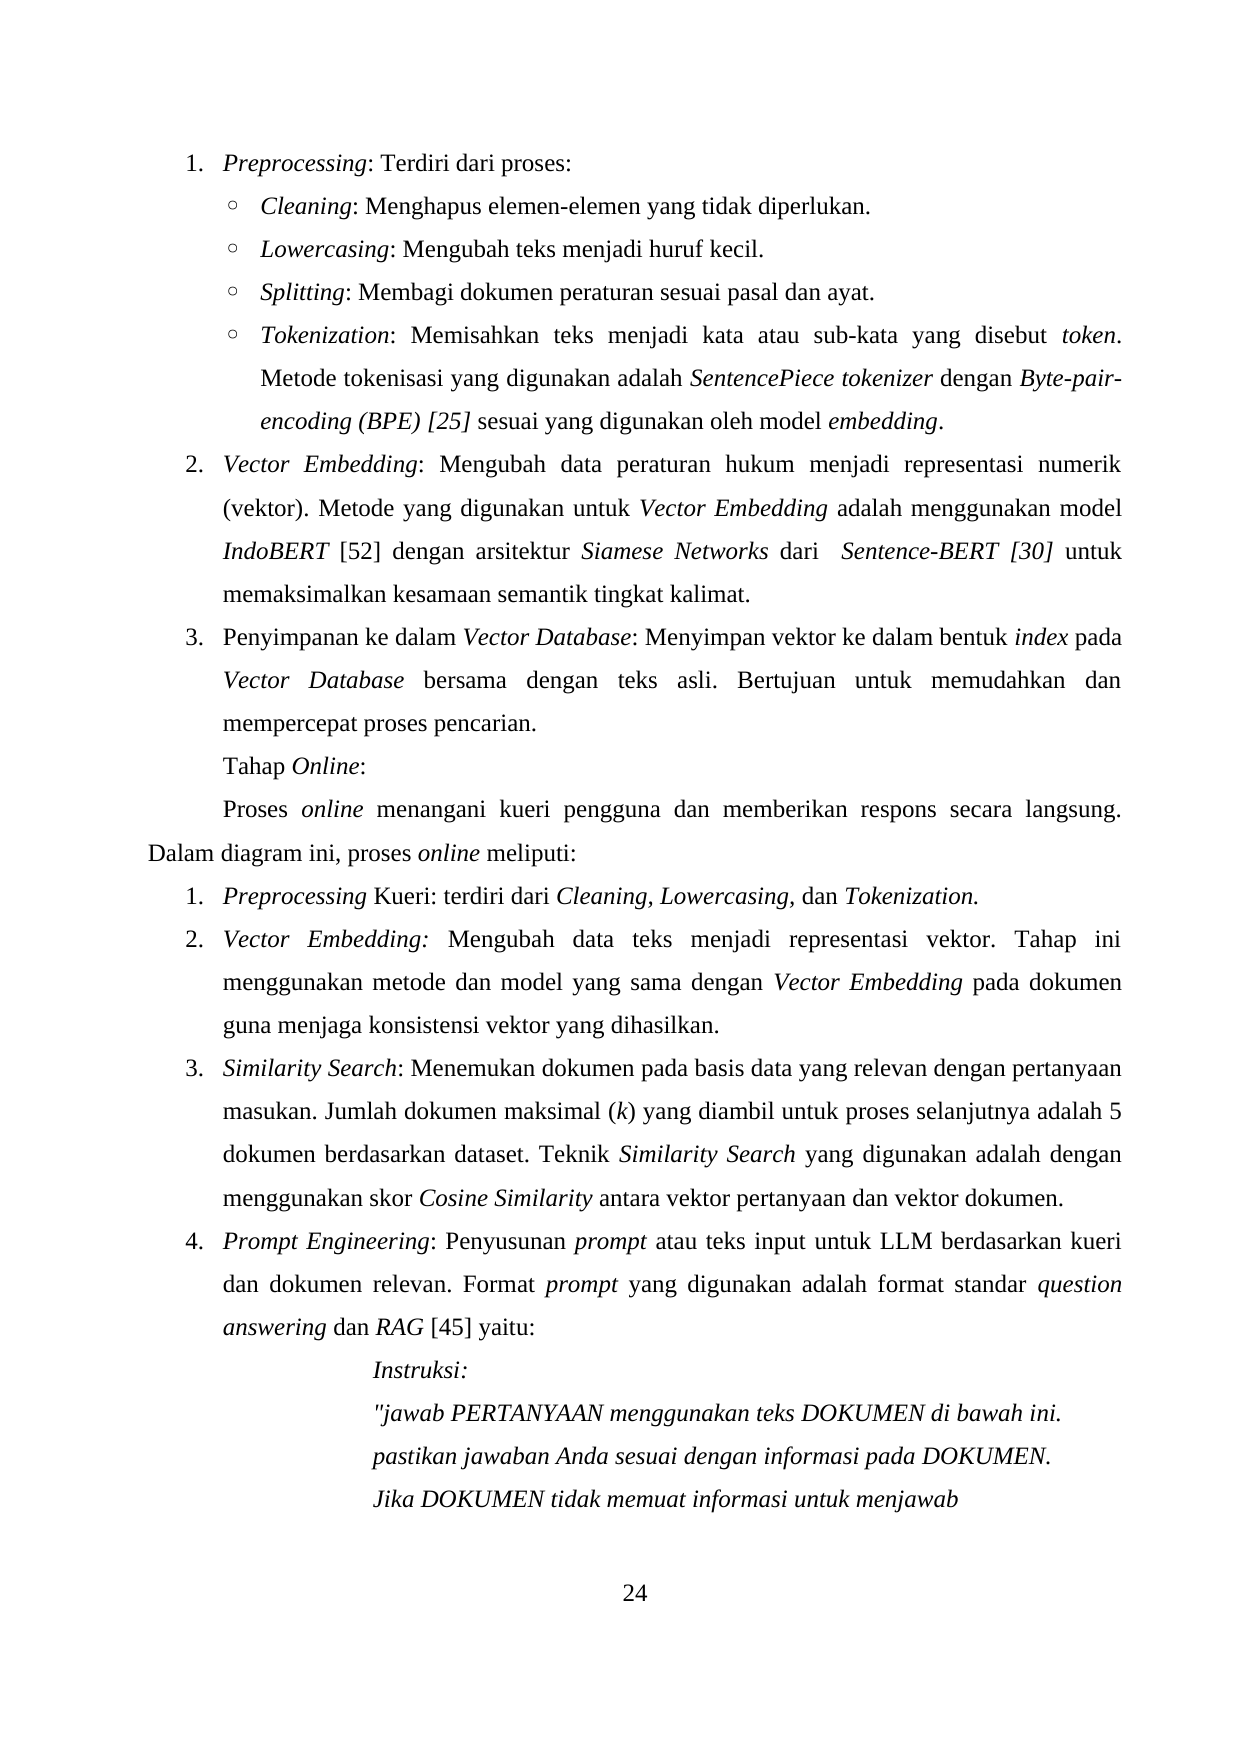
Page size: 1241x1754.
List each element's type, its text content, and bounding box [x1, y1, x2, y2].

list Preprocessing Kueri: terdiri dari Cleaning, Lowercasing, dan Tokenization. [185, 881, 1122, 909]
text pastikan jawaban Anda sesuai dengan informasi pada DOKUMEN. [373, 1441, 1122, 1470]
list Lowercasing: Mengubah teks menjadi huruf kecil. [223, 234, 1122, 263]
list Prompt Engineering: Penyusunan prompt atau teks input untuk LLM berdasarkan kueri dan dokumen relevan. Format prompt yang digunakan adalah format standar question answering dan RAG [45] yaitu: [185, 1226, 1122, 1341]
list Cleaning: Menghapus elemen-elemen yang tidak diperlukan. [223, 191, 1122, 219]
text Tahap Online: [148, 751, 1122, 780]
list Preprocessing: Terdiri dari proses: [185, 148, 1122, 176]
list Splitting: Membagi dokumen peraturan sesuai pasal dan ayat. [223, 277, 1122, 306]
list Penyimpanan ke dalam Vector Database: Menyimpan vektor ke dalam bentuk index pada Vector Database bersama dengan teks asli. Bertujuan untuk memudahkan dan mempercepat proses pencarian. [185, 622, 1122, 737]
text "jawab PERTANYAAN menggunakan teks DOKUMEN di bawah ini. [373, 1398, 1122, 1427]
list Vector Embedding: Mengubah data teks menjadi representasi vektor. Tahap ini menggunakan metode dan model yang sama dengan Vector Embedding pada dokumen guna menjaga konsistensi vektor yang dihasilkan. [185, 924, 1122, 1039]
list Similarity Search: Menemukan dokumen pada basis data yang relevan dengan pertanyaan masukan. Jumlah dokumen maksimal (k) yang diambil untuk proses selanjutnya adalah 5 dokumen berdasarkan dataset. Teknik Similarity Search yang digunakan adalah dengan menggunakan skor Cosine Similarity antara vektor pertanyaan dan vektor dokumen. [185, 1053, 1122, 1211]
list Tokenization: Memisahkan teks menjadi kata atau sub-kata yang disebut token. Metode tokenisasi yang digunakan adalah SentencePiece tokenizer dengan Byte-pair-encoding (BPE) [25] sesuai yang digunakan oleh model embedding. [223, 320, 1122, 435]
text Jika DOKUMEN tidak memuat informasi untuk menjawab [373, 1484, 1122, 1513]
text Proses online menangani kueri pengguna dan memberikan respons secara langsung. Dalam diagram ini, proses online meliputi: [148, 794, 1122, 866]
text Instruksi: [373, 1355, 1122, 1384]
list Vector Embedding: Mengubah data peraturan hukum menjadi representasi numerik (vektor). Metode yang digunakan untuk Vector Embedding adalah menggunakan model IndoBERT [52] dengan arsitektur Siamese Networks dari Sentence-BERT [30] untuk memaksimalkan kesamaan semantik tingkat kalimat. [185, 449, 1122, 608]
